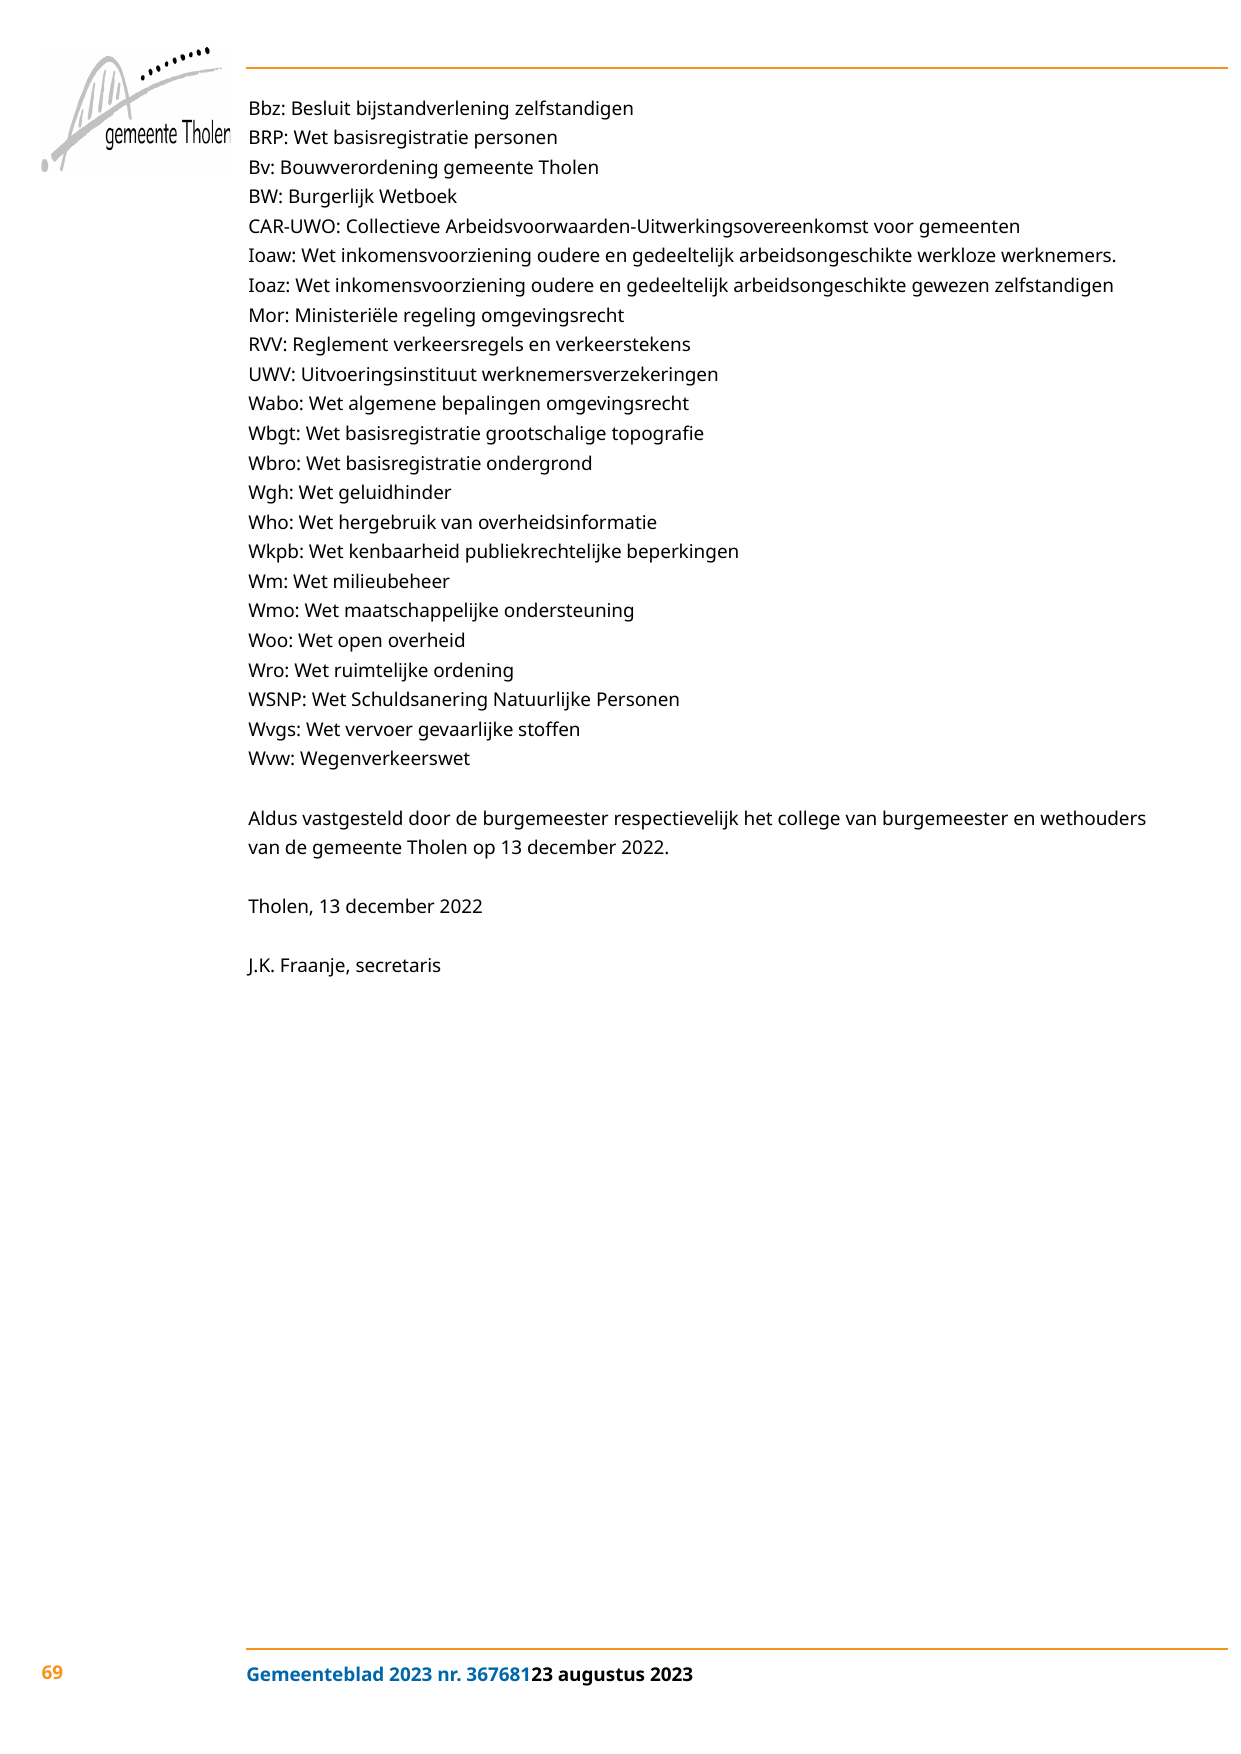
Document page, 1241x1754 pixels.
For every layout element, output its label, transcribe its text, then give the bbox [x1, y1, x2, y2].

text Wvw: Wegenverkeerswet [248, 746, 1152, 771]
text Wabo: Wet algemene bepalingen omgevingsrecht [248, 391, 1152, 416]
text Ioaw: Wet inkomensvoorziening oudere en gedeeltelijk arbeidsongeschikte werkloze werknemers. [248, 243, 1152, 268]
text UWV: Uitvoeringsinstituut werknemersverzekeringen [248, 361, 1152, 387]
picture [41, 47, 231, 172]
text Wkpb: Wet kenbaarheid publiekrechtelijke beperkingen [248, 538, 1152, 564]
text Bv: Bouwverordening gemeente Tholen [248, 154, 1152, 180]
text Wvgs: Wet vervoer gevaarlijke stoffen [248, 716, 1152, 742]
text Ioaz: Wet inkomensvoorziening oudere en gedeeltelijk arbeidsongeschikte gewezen zelfstandigen [248, 272, 1152, 298]
text BW: Burgerlijk Wetboek [248, 183, 1152, 209]
text Wmo: Wet maatschappelijke ondersteuning [248, 598, 1152, 623]
text BRP: Wet basisregistratie personen [248, 124, 1152, 150]
text Who: Wet hergebruik van overheidsinformatie [248, 509, 1152, 535]
text Wbro: Wet basisregistratie ondergrond [248, 450, 1152, 476]
text WSNP: Wet Schuldsanering Natuurlijke Personen [248, 686, 1152, 712]
text Wgh: Wet geluidhinder [248, 479, 1152, 505]
text Wm: Wet milieubeheer [248, 568, 1152, 594]
text Woo: Wet open overheid [248, 627, 1152, 653]
text RVV: Reglement verkeersregels en verkeerstekens [248, 331, 1152, 357]
text Mor: Ministeriële regeling omgevingsrecht [248, 302, 1152, 328]
text Wro: Wet ruimtelijke ordening [248, 657, 1152, 683]
text Tholen, 13 december 2022 [248, 893, 1152, 919]
text Bbz: Besluit bijstandverlening zelfstandigen [248, 95, 1152, 121]
text Wbgt: Wet basisregistratie grootschalige topografie [248, 420, 1152, 446]
text Aldus vastgesteld door de burgemeester respectievelijk het college van burgemeester en wethouders van de gemeente Tholen op 13 december 2022. [248, 805, 1152, 860]
text J.K. Fraanje, secretaris [248, 953, 1152, 978]
text CAR-UWO: Collectieve Arbeidsvoorwaarden-Uitwerkingsovereenkomst voor gemeenten [248, 213, 1152, 239]
